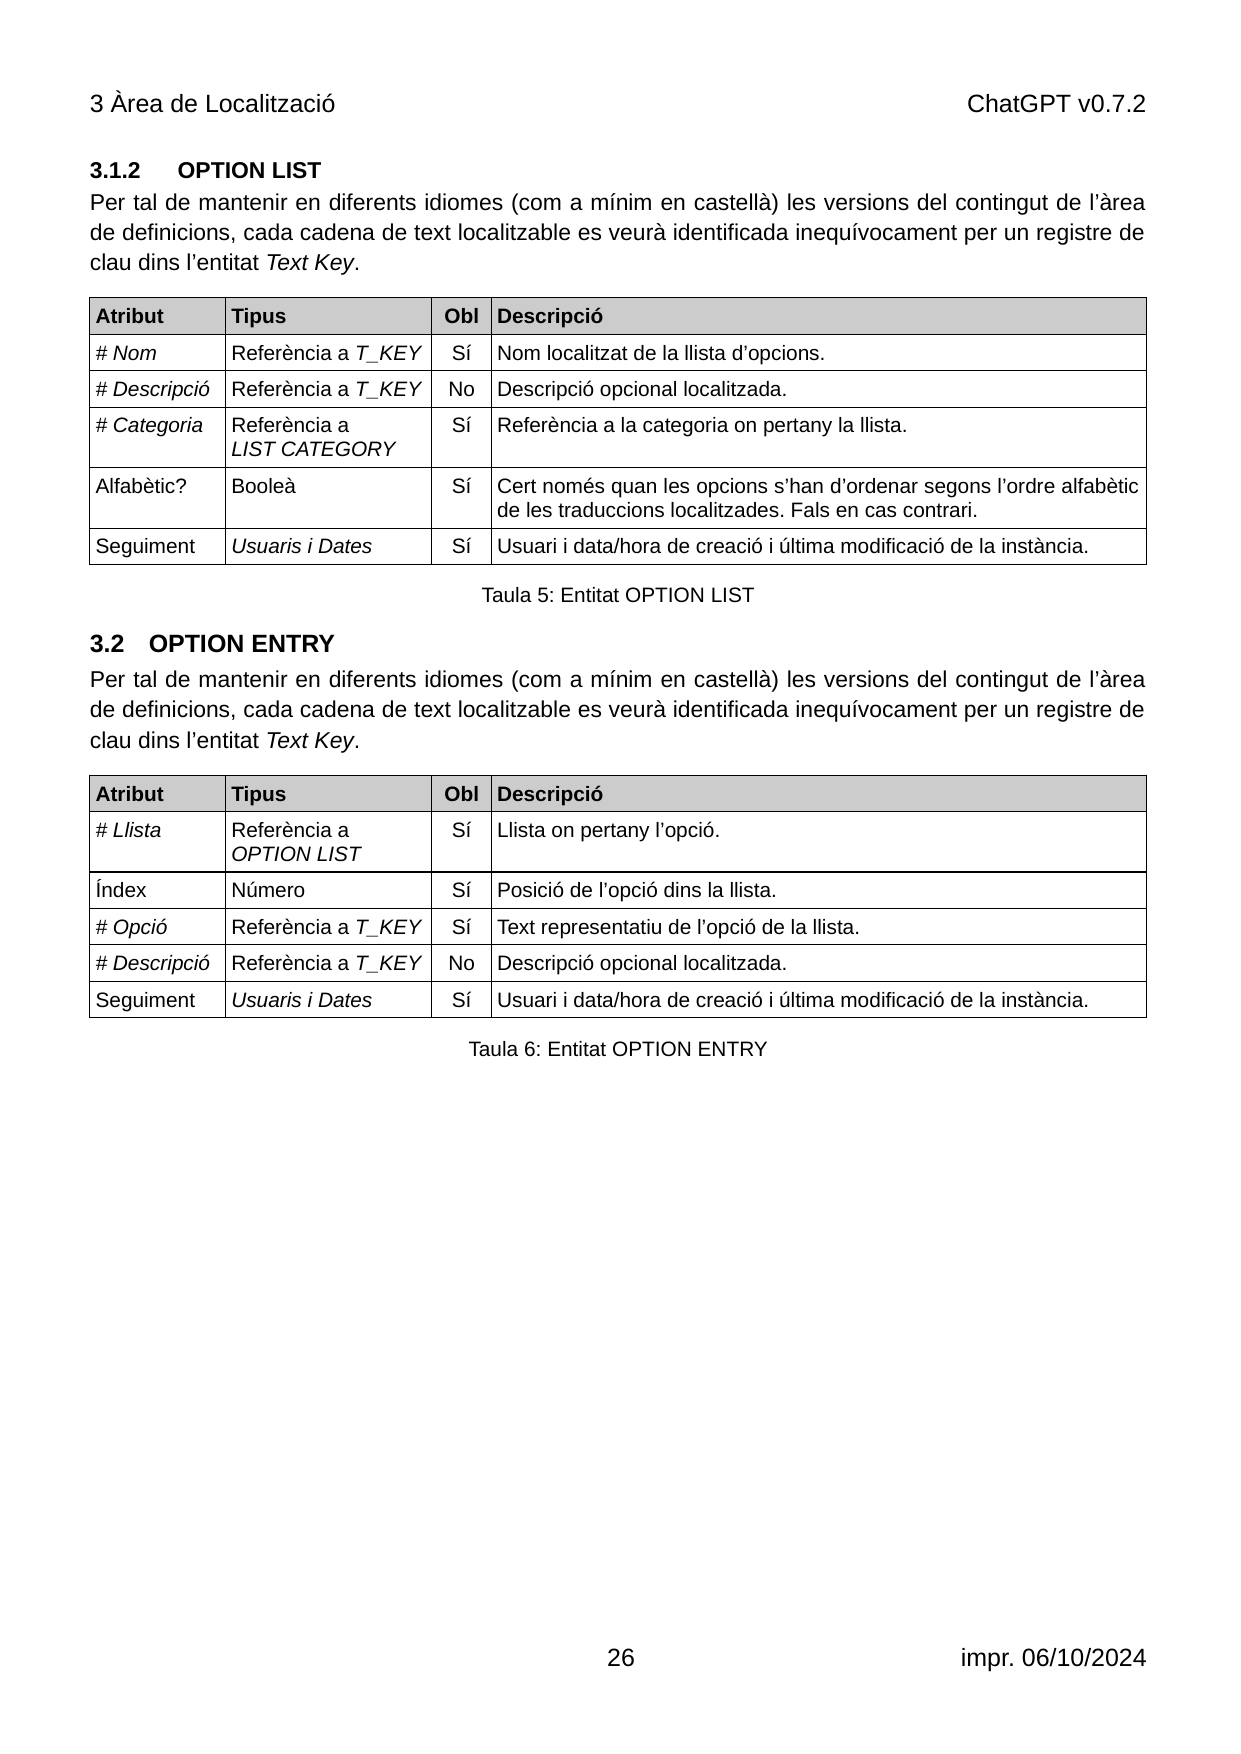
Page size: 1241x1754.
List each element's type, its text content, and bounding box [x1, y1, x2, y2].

table_cell Referència a T_KEY [226, 945, 431, 981]
table_cell Sí [432, 468, 491, 527]
table_cell Índex [90, 873, 225, 908]
table_cell Referència a OPTION LIST [226, 812, 431, 871]
table_cell Descripció opcional localitzada. [492, 945, 1146, 981]
table_cell Sí [432, 529, 491, 564]
table_cell Sí [432, 873, 491, 908]
table_cell Posició de l’opció dins la llista. [492, 873, 1146, 908]
table_header Tipus [226, 776, 431, 811]
table_cell # Llista [90, 812, 225, 871]
text Taula 6: Entitat OPTION ENTRY [89, 1037, 1146, 1061]
table_cell Referència a T_KEY [226, 371, 431, 407]
table_cell Referència a LIST CATEGORY [226, 408, 431, 467]
table_cell No [432, 371, 491, 407]
table_cell Seguiment [90, 982, 225, 1017]
table_cell Usuaris i Dates [226, 529, 431, 564]
table_cell Sí [432, 335, 491, 370]
table_cell # Descripció [90, 945, 225, 981]
table_cell # Nom [90, 335, 225, 370]
table_cell Sí [432, 408, 491, 467]
table_cell Llista on pertany l’opció. [492, 812, 1146, 871]
text Taula 5: Entitat OPTION LIST [89, 583, 1146, 607]
table_cell Text representatiu de l’opció de la llista. [492, 909, 1146, 944]
table_header Obl [432, 776, 491, 811]
table_cell Nom localitzat de la llista d’opcions. [492, 335, 1146, 370]
table_cell Seguiment [90, 529, 225, 564]
table_cell Usuari i data/hora de creació i última modificació de la instància. [492, 529, 1146, 564]
table_cell Descripció opcional localitzada. [492, 371, 1146, 407]
table_cell Sí [432, 982, 491, 1017]
table_cell Número [226, 873, 431, 908]
table_cell Booleà [226, 468, 431, 527]
text Per tal de mantenir en diferents idiomes (com a mínim en castellà) les versions del contingut de l’àrea de definicions, cada cadena de text localitzable es veurà identificada inequívocament per un registre de clau dins l’entitat Text Key. [89, 666, 1146, 753]
table_cell Referència a T_KEY [226, 335, 431, 370]
table_header Obl [432, 298, 491, 334]
table_cell Sí [432, 812, 491, 871]
table_cell Referència a la categoria on pertany la llista. [492, 408, 1146, 467]
table_cell # Descripció [90, 371, 225, 407]
table_cell No [432, 945, 491, 981]
table_cell Alfabètic? [90, 468, 225, 527]
subtitle OPTION LIST [89, 157, 1146, 183]
table_header Descripció [492, 776, 1146, 811]
table_cell Referència a T_KEY [226, 909, 431, 944]
subtitle OPTION ENTRY [89, 629, 1146, 657]
text Per tal de mantenir en diferents idiomes (com a mínim en castellà) les versions del contingut de l’àrea de definicions, cada cadena de text localitzable es veurà identificada inequívocament per un registre de clau dins l’entitat Text Key. [89, 189, 1146, 276]
table_cell Usuari i data/hora de creació i última modificació de la instància. [492, 982, 1146, 1017]
table_cell # Categoria [90, 408, 225, 467]
table_cell Cert només quan les opcions s’han d’ordenar segons l’ordre alfabètic de les traduccions localitzades. Fals en cas contrari. [492, 468, 1146, 527]
table_header Descripció [492, 298, 1146, 334]
table_cell Usuaris i Dates [226, 982, 431, 1017]
table_cell Sí [432, 909, 491, 944]
table_header Atribut [90, 776, 225, 811]
table_header Tipus [226, 298, 431, 334]
table_cell # Opció [90, 909, 225, 944]
table_header Atribut [90, 298, 225, 334]
